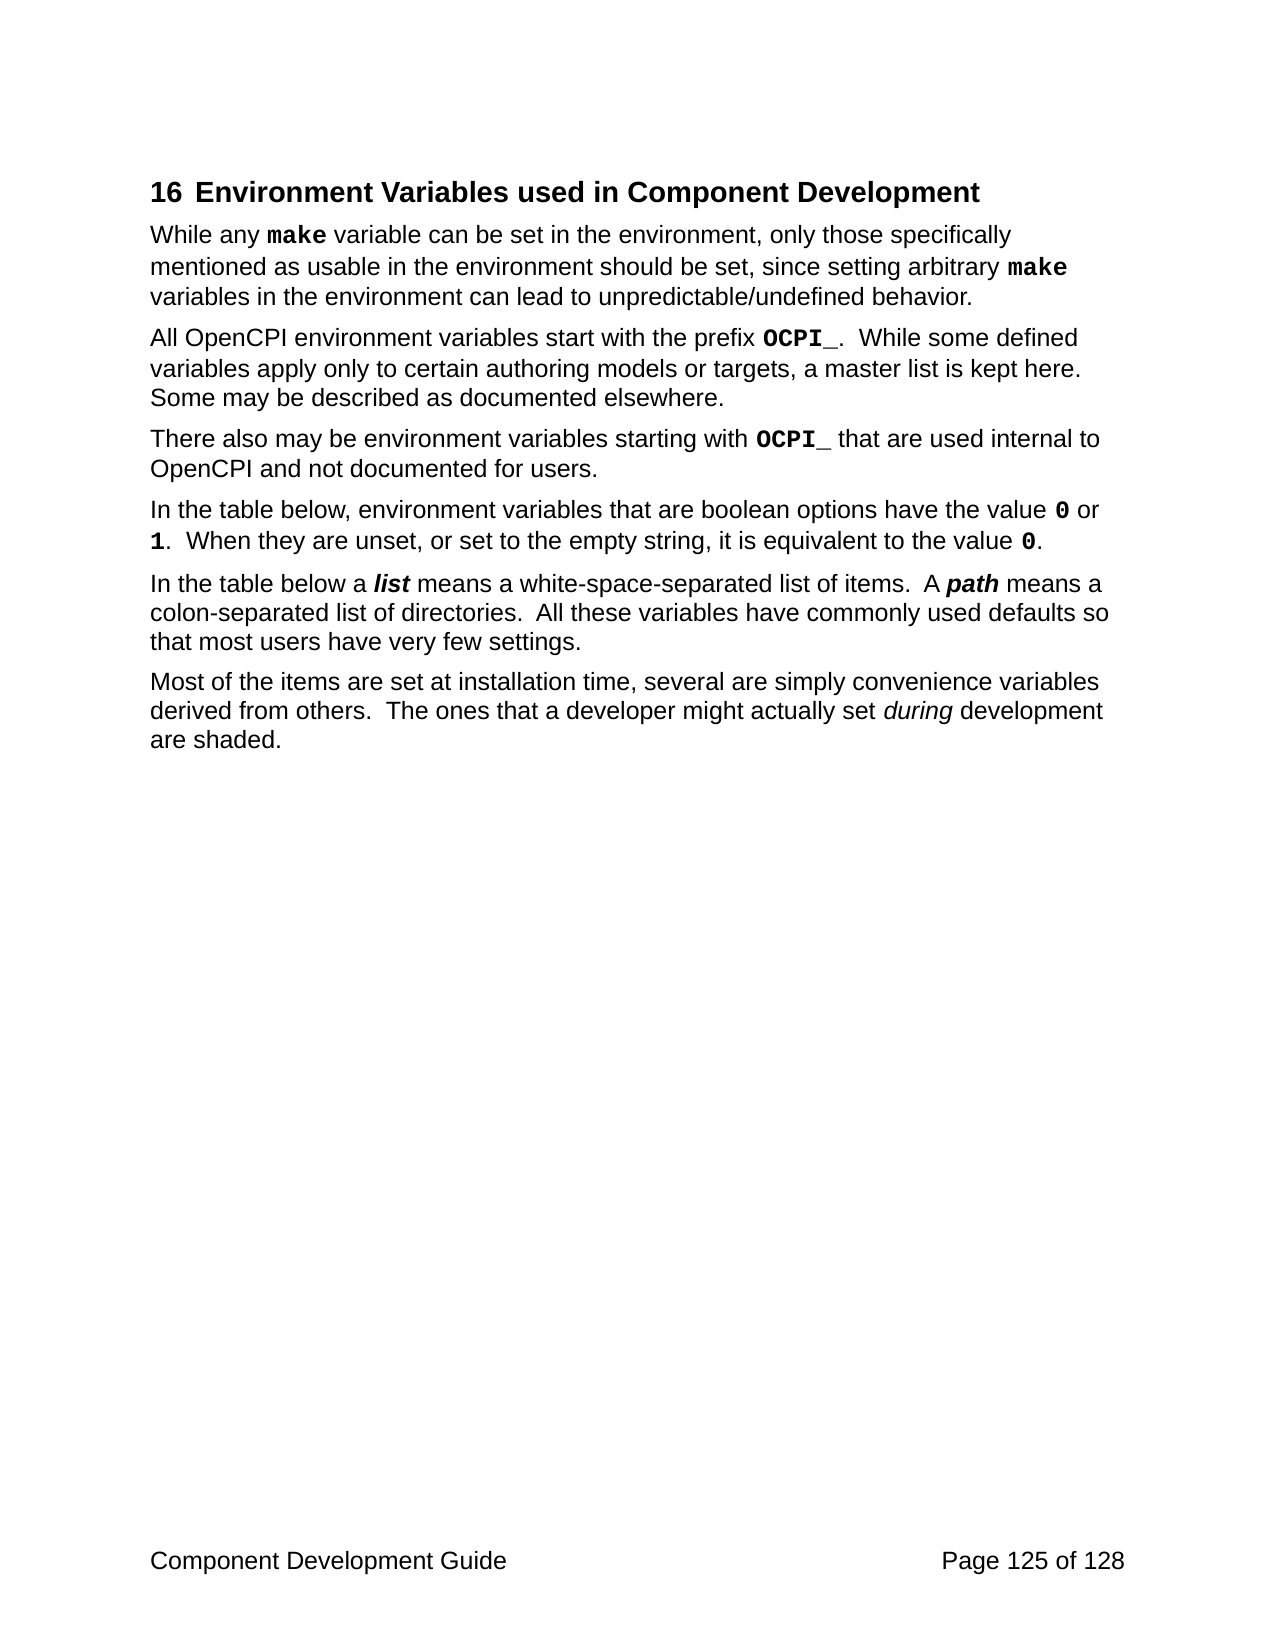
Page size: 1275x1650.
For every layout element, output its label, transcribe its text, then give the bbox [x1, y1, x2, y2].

text Most of the items are set at installation time, several are simply convenience variables derived from others. The ones that a developer might actually set during development are shaded. [150, 667, 1125, 753]
text While any make variable can be set in the environment, only those specifically mentioned as usable in the environment should be set, since setting arbitrary make variables in the environment can lead to unpredictable/undefined behavior. [150, 221, 1125, 311]
subtitle Environment Variables used in Component Development [150, 175, 1125, 208]
text In the table below, environment variables that are boolean options have the value 0 or 1. When they are unset, or set to the empty string, it is equivalent to the value 0. [150, 495, 1125, 557]
text There also may be environment variables starting with OCPI_ that are used internal to OpenCPI and not documented for users. [150, 423, 1125, 483]
text In the table below a list means a white-space-separated list of items. A path means a colon-separated list of directories. All these variables have commonly used defaults so that most users have very few settings. [150, 569, 1125, 655]
text All OpenCPI environment variables start with the prefix OCPI_. While some defined variables apply only to certain authoring models or targets, a master list is kept here. Some may be described as documented elsewhere. [150, 323, 1125, 412]
